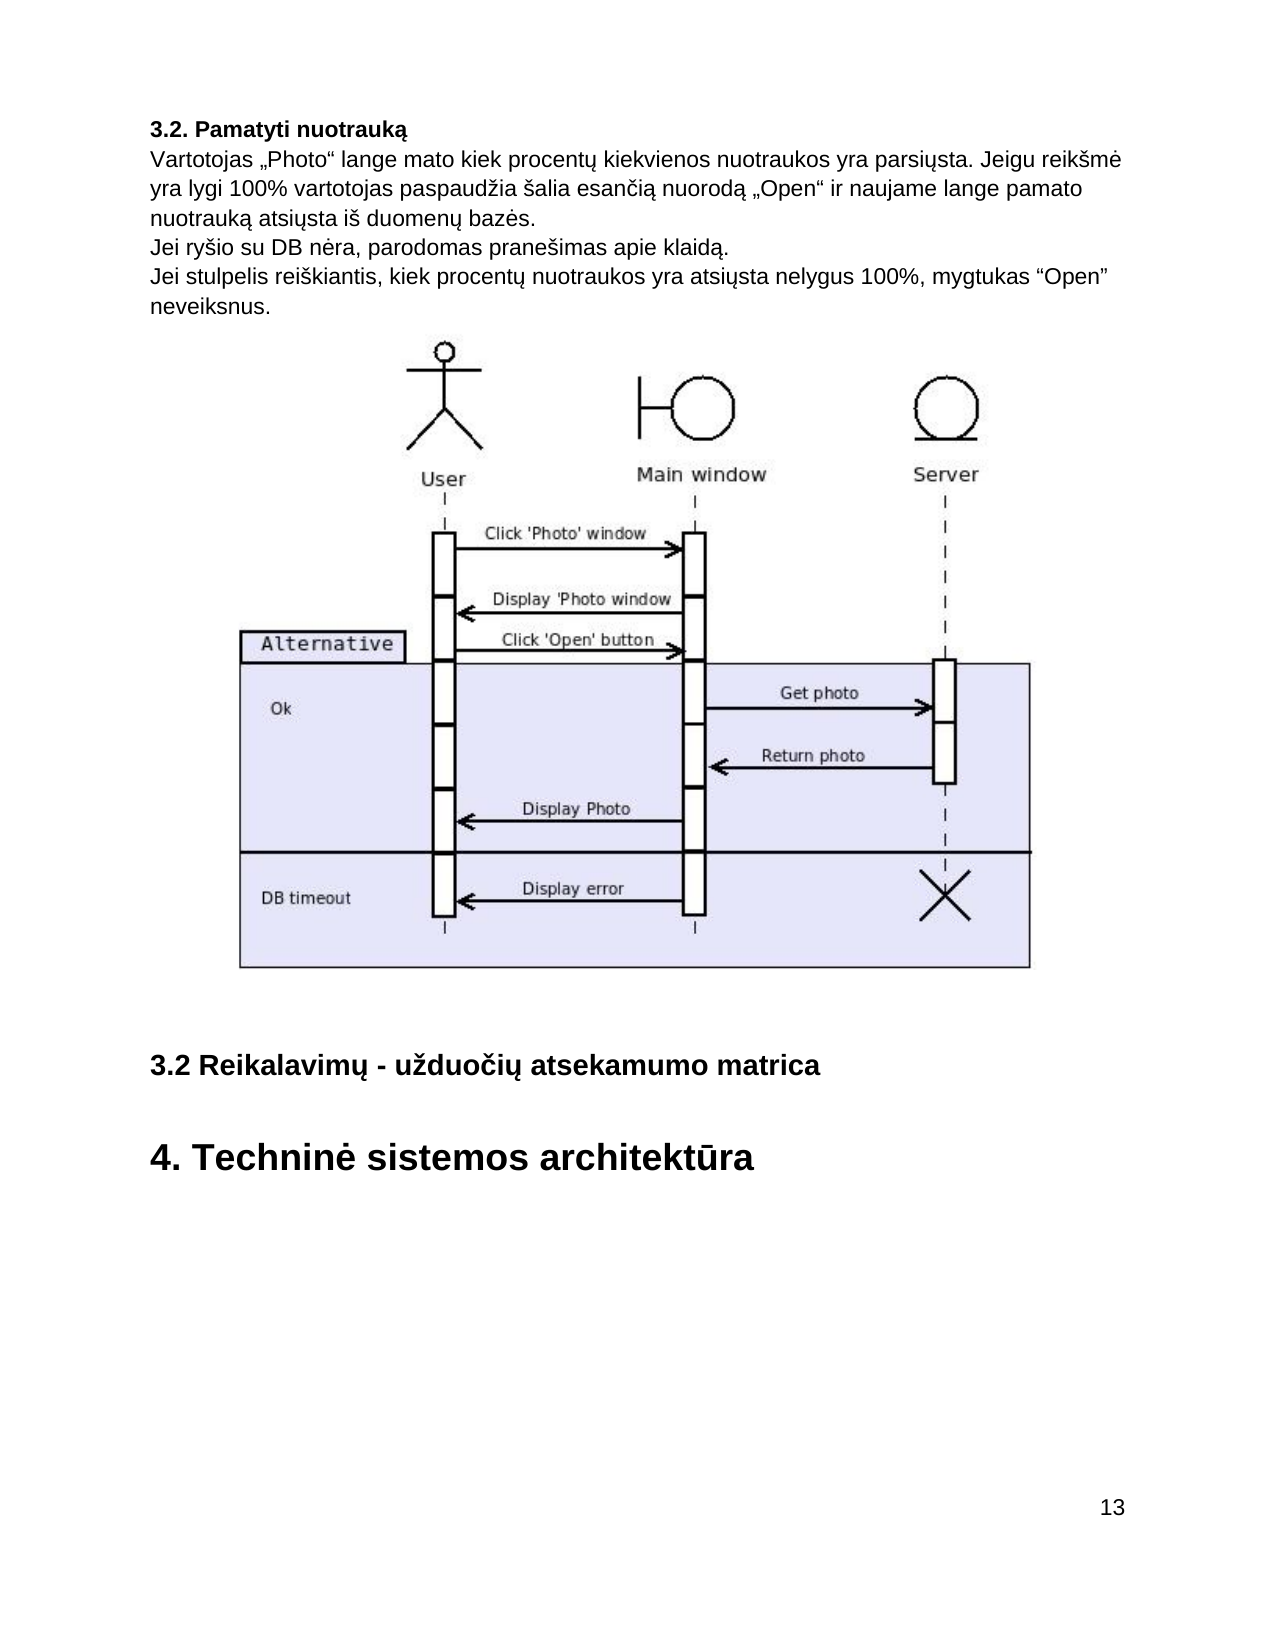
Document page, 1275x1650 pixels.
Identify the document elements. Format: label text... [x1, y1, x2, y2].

text Jei ryšio su DB nėra, parodomas pranešimas apie klaidą. [150, 235, 1125, 260]
text Jei stulpelis reiškiantis, kiek procentų nuotraukos yra atsiųsta nelygus 100%, mygtukas “Open” neveiksnus. [150, 264, 1125, 319]
picture [238, 322, 1037, 970]
subtitle 4. Techninė sistemos architektūra [150, 1137, 1125, 1179]
subtitle 3.2 Reikalavimų - užduočių atsekamumo matrica [150, 1049, 1125, 1082]
text 3.2. Pamatyti nuotrauką Vartotojas „Photo“ lange mato kiek procentų kiekvienos nuotraukos yra parsiųsta. Jeigu reikšmė yra lygi 100% vartotojas paspaudžia šalia esančią nuorodą „Open“ ir naujame lange pamato nuotrauką atsiųsta iš duomenų bazės. [150, 117, 1125, 231]
